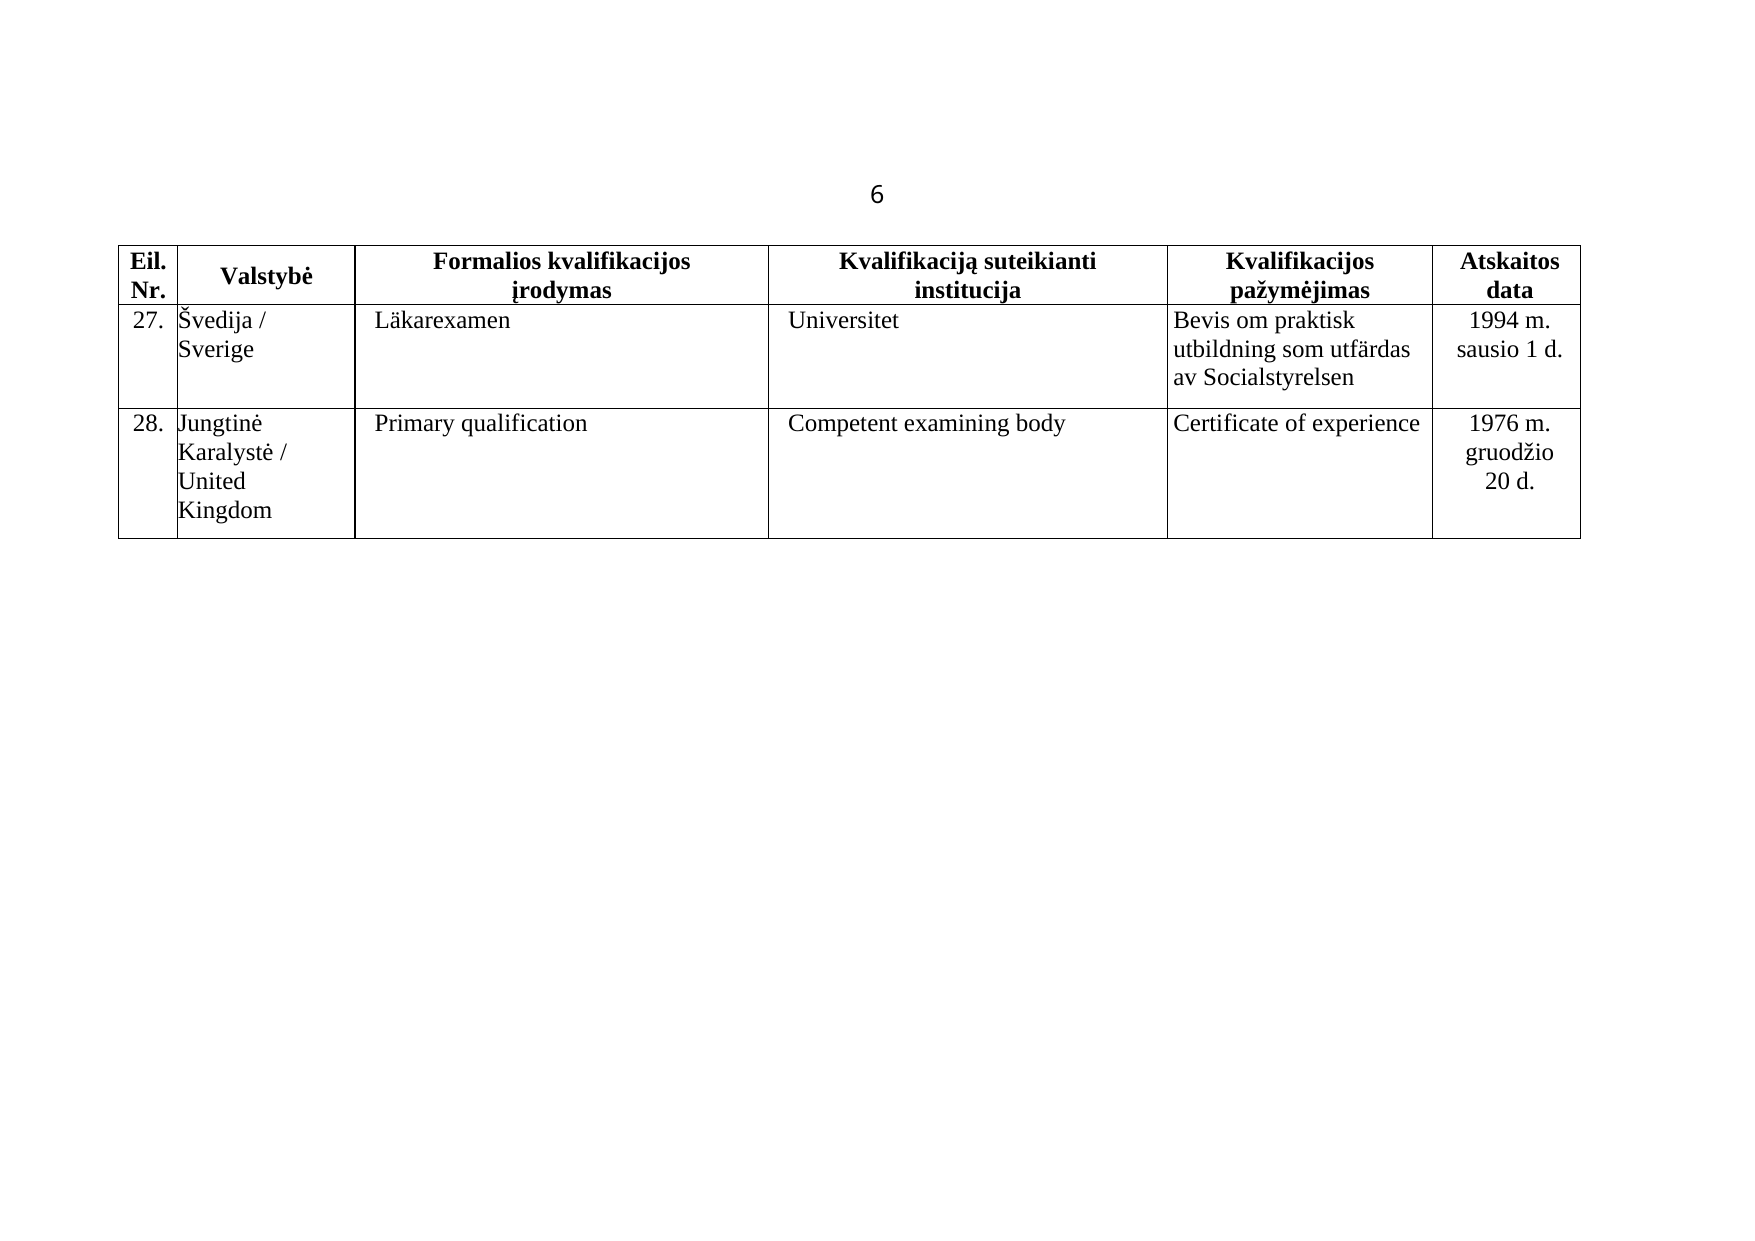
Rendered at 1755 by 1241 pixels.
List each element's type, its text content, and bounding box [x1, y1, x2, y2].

table_cell Competent examining body [769, 409, 1167, 538]
table_cell Läkarexamen [356, 305, 768, 407]
table_cell Universitet [769, 305, 1167, 407]
table_cell Švedija / Sverige [178, 305, 354, 407]
table_header Formalios kvalifikacijos įrodymas [356, 246, 768, 304]
table_header Kvalifikaciją suteikianti institucija [769, 246, 1167, 304]
table_header Eil. Nr. [119, 246, 177, 304]
table_cell 27. [119, 305, 177, 407]
table_cell Jungtinė Karalystė / United Kingdom [178, 409, 354, 538]
table_cell Primary qualification [356, 409, 768, 538]
table_header Atskaitos data [1433, 246, 1580, 304]
table_header Valstybė [178, 246, 354, 304]
table_cell 1994 m. sausio 1 d. [1433, 305, 1580, 407]
table_cell Bevis om praktisk utbildning som utfärdas av Socialstyrelsen [1168, 305, 1432, 407]
table_cell Certificate of experience [1168, 409, 1432, 538]
table_cell 1976 m. gruodžio 20 d. [1433, 409, 1580, 538]
table_header Kvalifikacijos pažymėjimas [1168, 246, 1432, 304]
table_cell 28. [119, 409, 177, 538]
